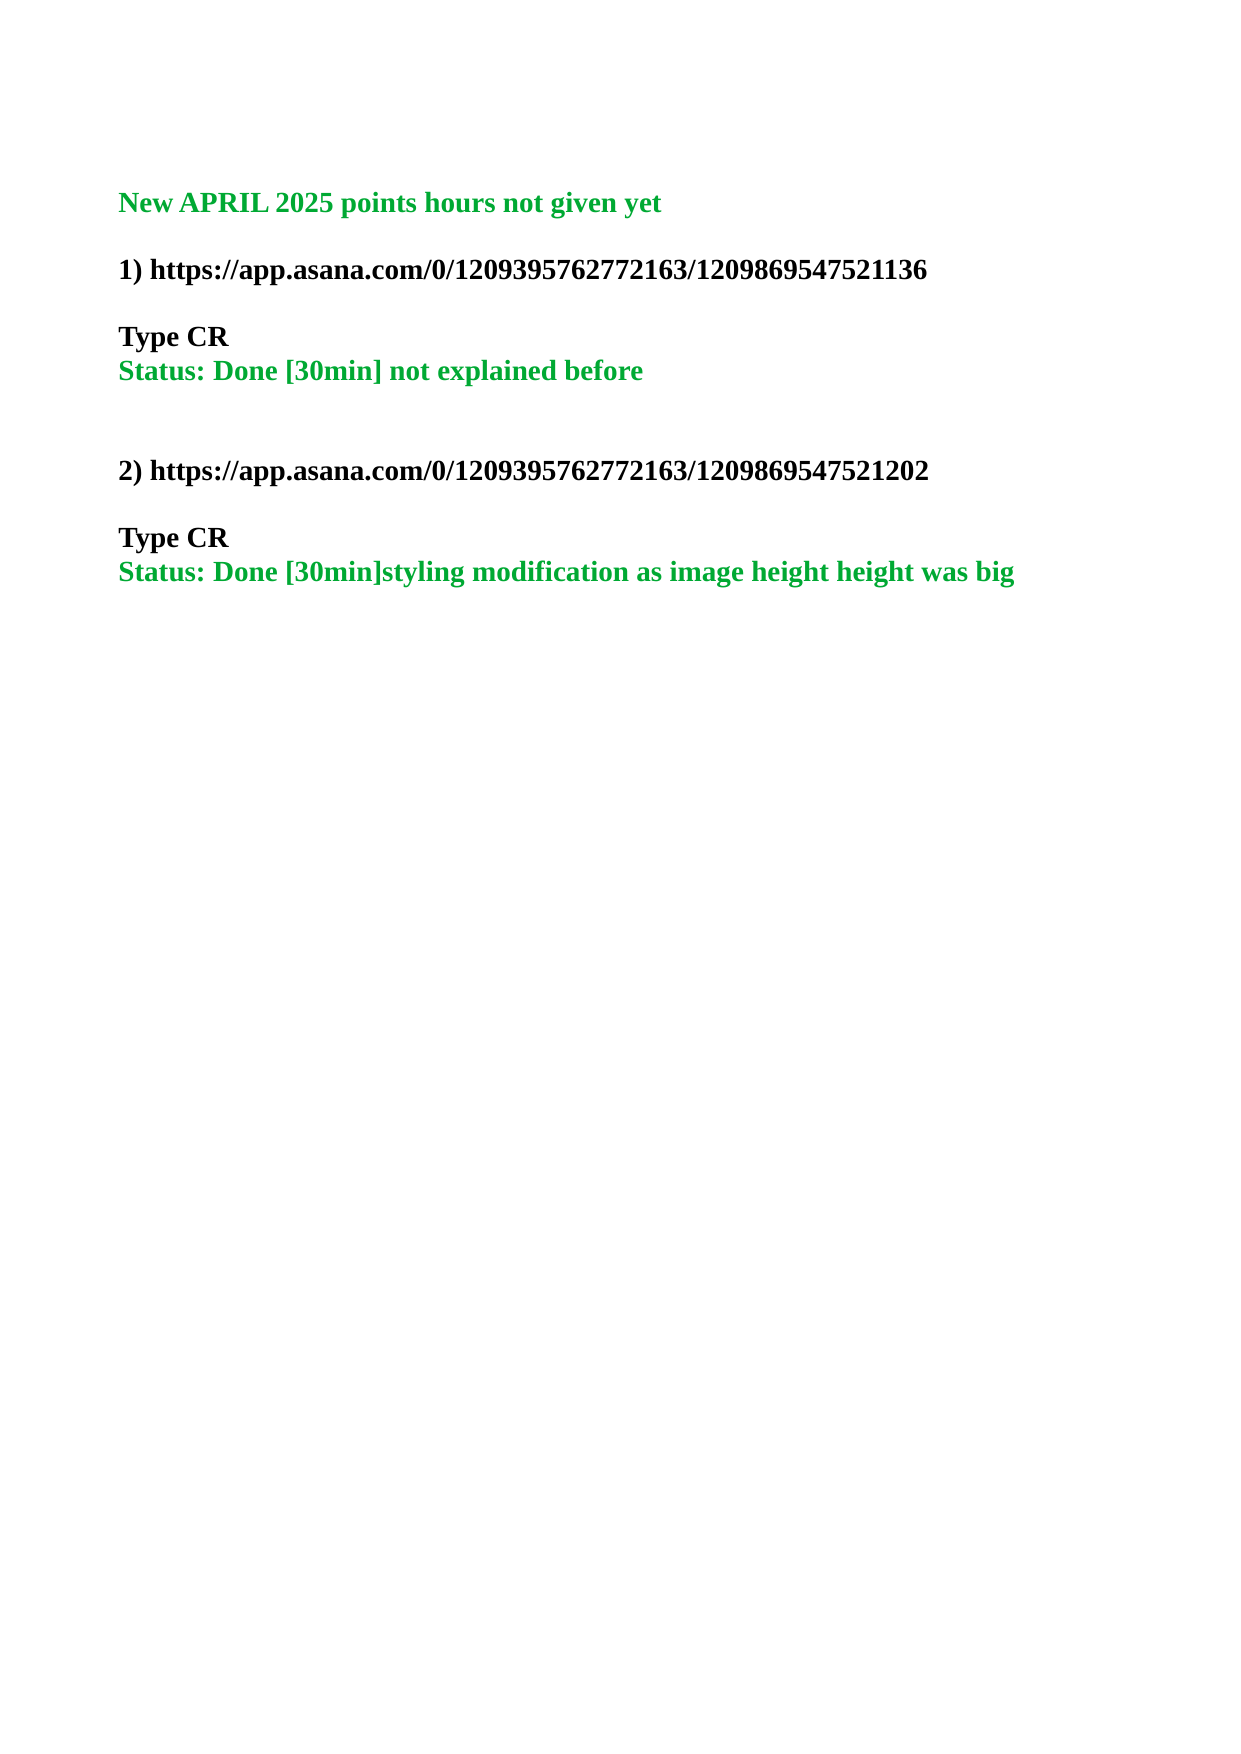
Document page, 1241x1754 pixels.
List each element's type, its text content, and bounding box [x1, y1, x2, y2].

text New APRIL 2025 points hours not given yet [118, 185, 1122, 219]
text 1) https://app.asana.com/0/1209395762772163/1209869547521136 [118, 252, 1122, 286]
text Status: Done [30min] not explained before [118, 353, 1122, 386]
text Type CR [118, 319, 1122, 353]
text Status: Done [30min]styling modification as image height height was big [118, 554, 1122, 588]
text 2) https://app.asana.com/0/1209395762772163/1209869547521202 [118, 453, 1122, 487]
text Type CR [118, 521, 1122, 554]
